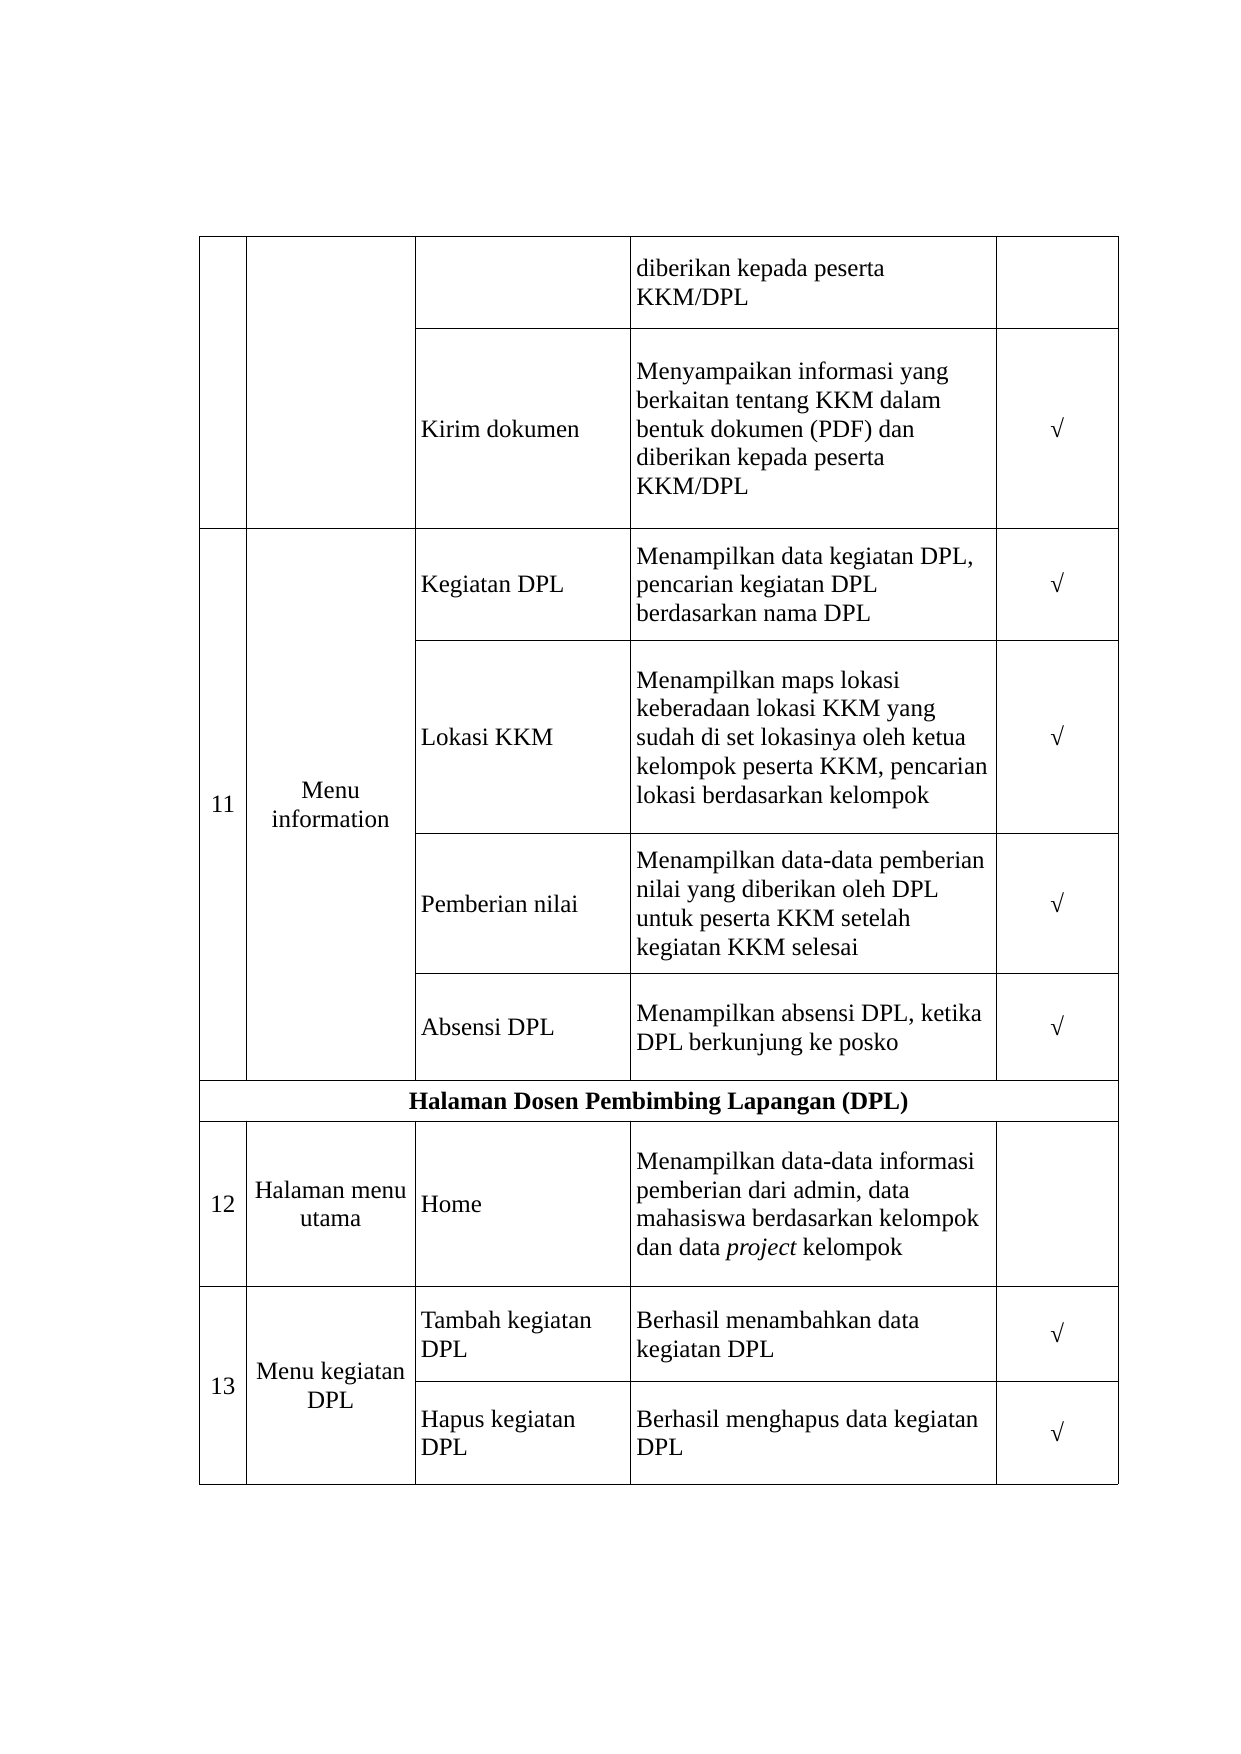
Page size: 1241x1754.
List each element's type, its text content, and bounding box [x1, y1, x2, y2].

table_cell √ [997, 974, 1118, 1080]
table_cell Menampilkan data-data informasi pemberian dari admin, data mahasiswa berdasarkan kelompok dan data project kelompok [631, 1122, 996, 1286]
table_cell Hapus kegiatan DPL [416, 1382, 630, 1484]
table_cell Menampilkan absensi DPL, ketika DPL berkunjung ke posko [631, 974, 996, 1080]
table_cell Menu information [247, 529, 415, 1080]
table_cell Kirim dokumen [416, 329, 630, 528]
table_cell 13 [200, 1287, 246, 1484]
table_cell Halaman Dosen Pembimbing Lapangan (DPL) [200, 1081, 1118, 1121]
table_cell √ [997, 1287, 1118, 1381]
table_cell Kegiatan DPL [416, 529, 630, 640]
table_cell √ [997, 1382, 1118, 1484]
table_cell diberikan kepada peserta KKM/DPL [631, 237, 996, 328]
table_cell √ [997, 329, 1118, 528]
table_cell √ [997, 834, 1118, 973]
table_cell Menu kegiatan DPL [247, 1287, 415, 1484]
table_cell Pemberian nilai [416, 834, 630, 973]
table_cell [997, 237, 1118, 328]
table_cell Berhasil menghapus data kegiatan DPL [631, 1382, 996, 1484]
table_cell Home [416, 1122, 630, 1286]
table_cell Menampilkan maps lokasi keberadaan lokasi KKM yang sudah di set lokasinya oleh ketua kelompok peserta KKM, pencarian lokasi berdasarkan kelompok [631, 641, 996, 833]
table_cell Tambah kegiatan DPL [416, 1287, 630, 1381]
table_cell [997, 1122, 1118, 1286]
table_cell 12 [200, 1122, 246, 1286]
table_cell [416, 237, 630, 328]
table_cell Menampilkan data-data pemberian nilai yang diberikan oleh DPL untuk peserta KKM setelah kegiatan KKM selesai [631, 834, 996, 973]
table_cell √ [997, 529, 1118, 640]
table_cell [247, 237, 415, 528]
table_cell Lokasi KKM [416, 641, 630, 833]
table_cell √ [997, 641, 1118, 833]
table_cell Absensi DPL [416, 974, 630, 1080]
table_cell Halaman menu utama [247, 1122, 415, 1286]
table_cell [200, 237, 246, 528]
table_cell Berhasil menambahkan data kegiatan DPL [631, 1287, 996, 1381]
table_cell 11 [200, 529, 246, 1080]
table_cell Menyampaikan informasi yang berkaitan tentang KKM dalam bentuk dokumen (PDF) dan diberikan kepada peserta KKM/DPL [631, 329, 996, 528]
table_cell Menampilkan data kegiatan DPL, pencarian kegiatan DPL berdasarkan nama DPL [631, 529, 996, 640]
